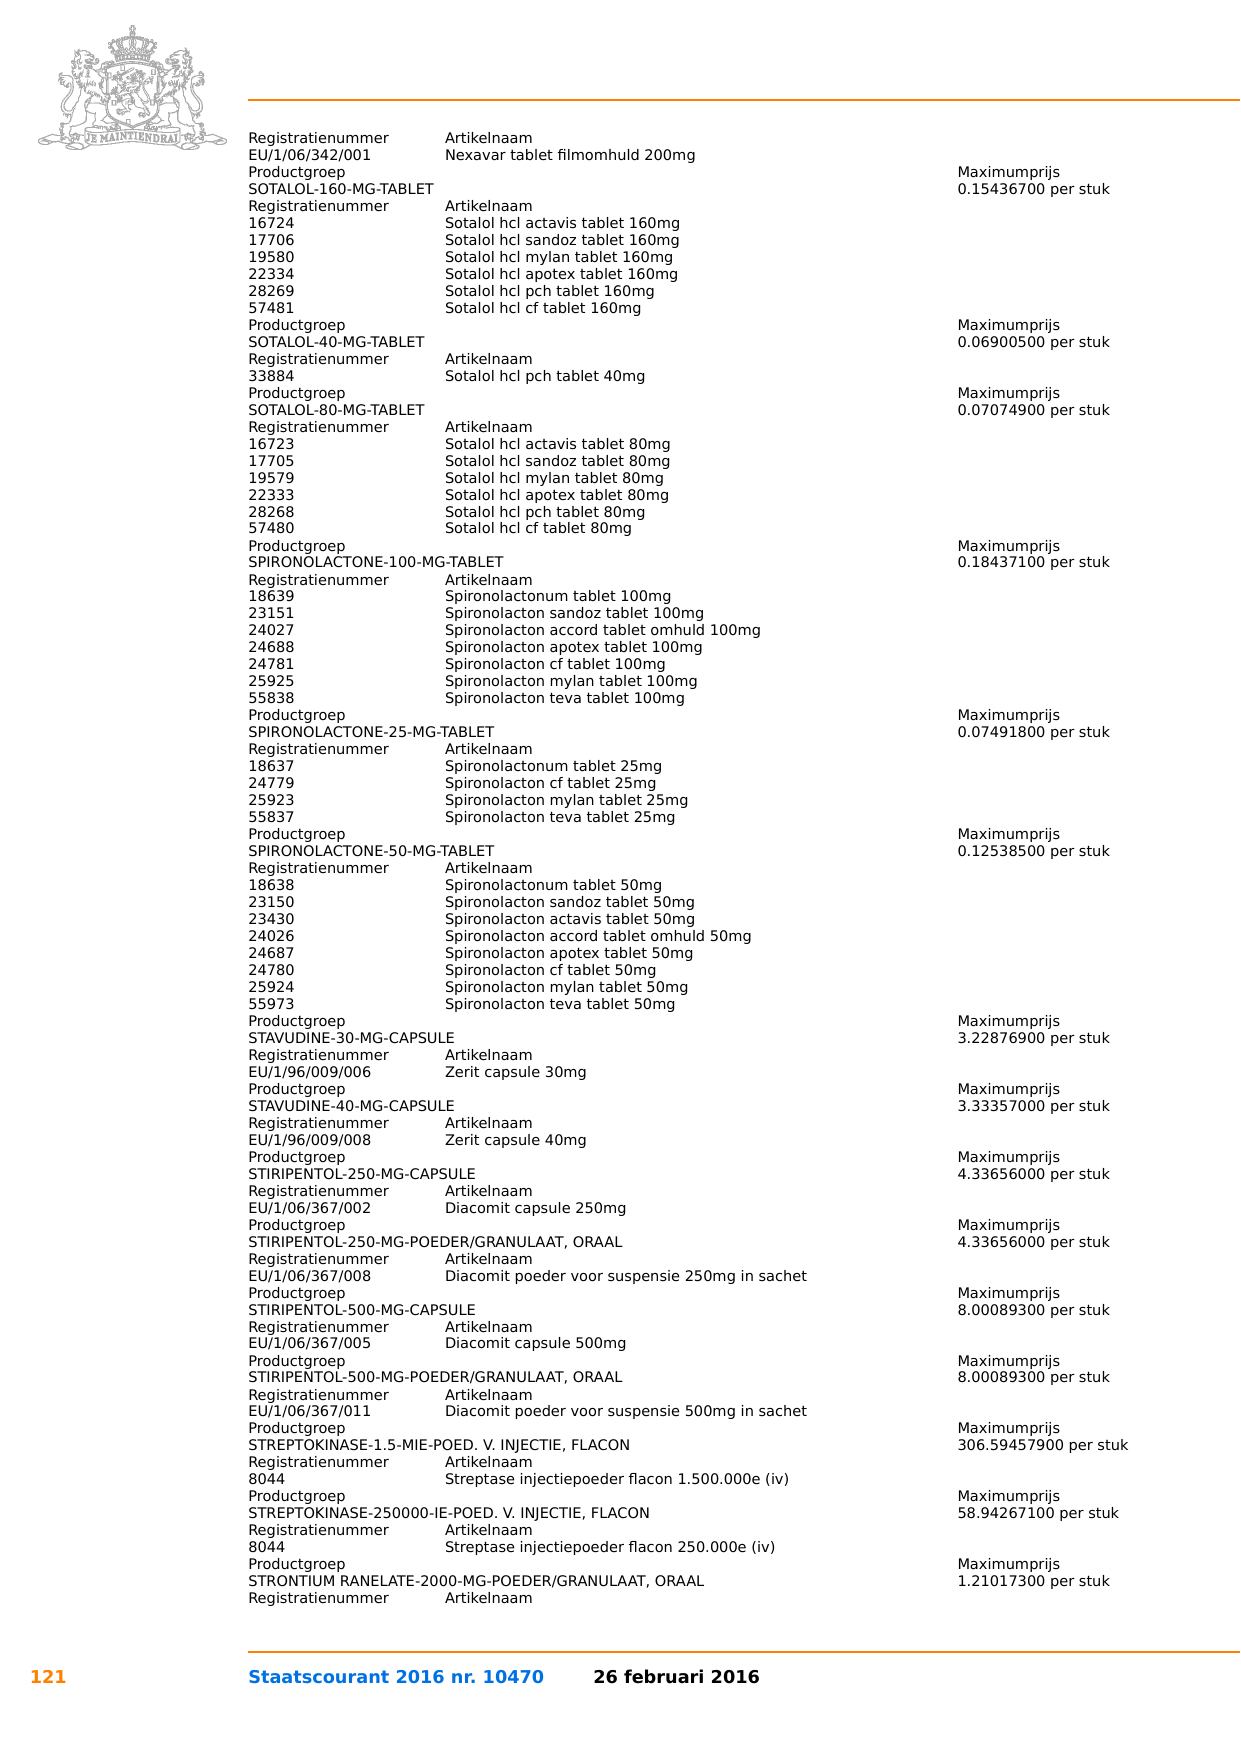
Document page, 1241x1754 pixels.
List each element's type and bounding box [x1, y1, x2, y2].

picture [38, 25, 227, 150]
